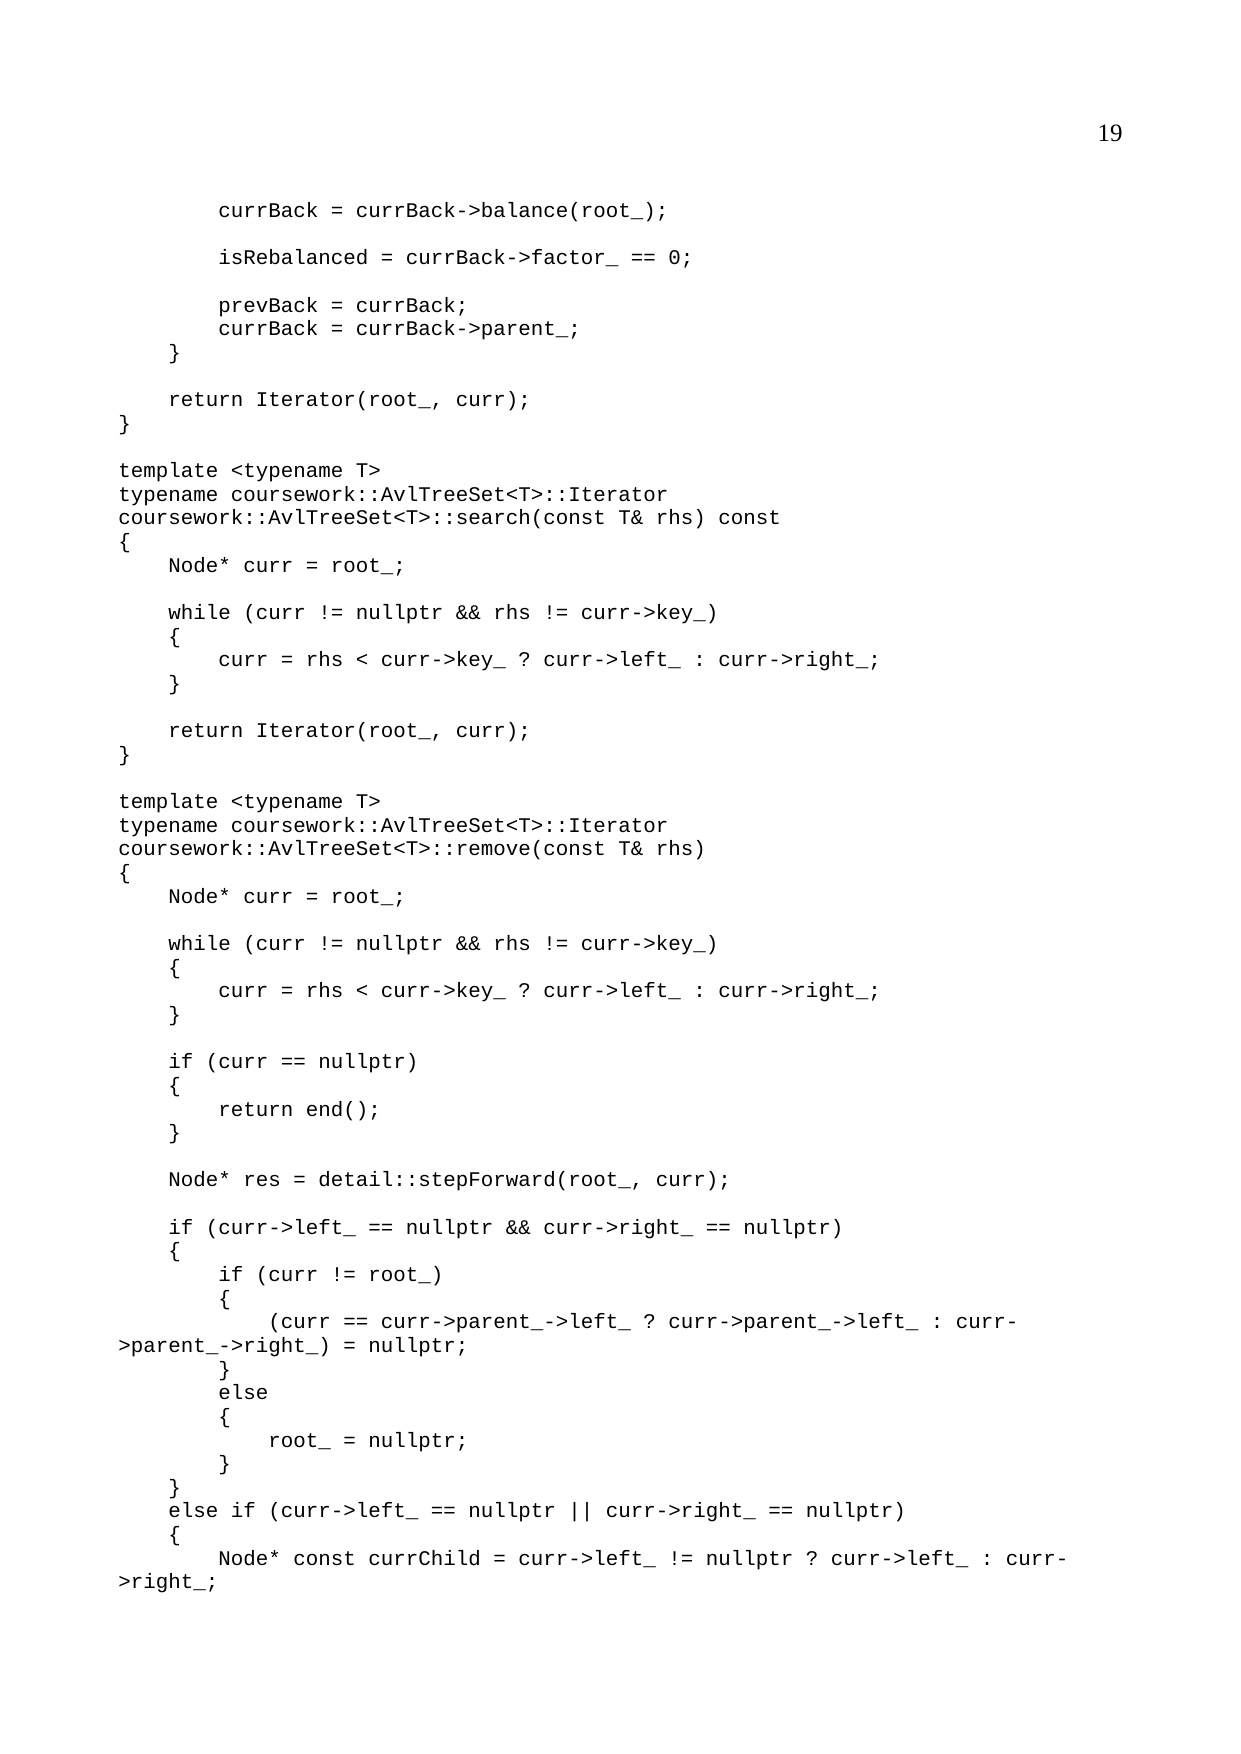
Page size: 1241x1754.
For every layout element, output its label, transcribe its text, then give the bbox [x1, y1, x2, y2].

text if (curr != root_) [118, 1264, 1122, 1288]
text while (curr != nullptr && rhs != curr->key_) [118, 602, 1122, 626]
text isRebalanced = currBack->factor_ == 0; [118, 247, 1122, 271]
text } [118, 1004, 1122, 1028]
text } [118, 1477, 1122, 1501]
text { [118, 1288, 1122, 1311]
text curr = rhs < curr->key_ ? curr->left_ : curr->right_; [118, 980, 1122, 1004]
text { [118, 957, 1122, 980]
text if (curr->left_ == nullptr && curr->right_ == nullptr) [118, 1217, 1122, 1240]
text while (curr != nullptr && rhs != curr->key_) [118, 933, 1122, 957]
text if (curr == nullptr) [118, 1051, 1122, 1075]
text { [118, 1406, 1122, 1429]
text return Iterator(root_, curr); [118, 389, 1122, 413]
text } [118, 673, 1122, 697]
text template <typename T> [118, 460, 1122, 484]
text { [118, 1240, 1122, 1264]
text typename coursework::AvlTreeSet<T>::Iterator coursework::AvlTreeSet<T>::search(const T& rhs) const [118, 484, 1122, 531]
text typename coursework::AvlTreeSet<T>::Iterator coursework::AvlTreeSet<T>::remove(const T& rhs) [118, 815, 1122, 862]
text { [118, 1075, 1122, 1098]
text } [118, 413, 1122, 436]
text template <typename T> [118, 791, 1122, 815]
text { [118, 1524, 1122, 1548]
text currBack = currBack->parent_; [118, 318, 1122, 342]
text } [118, 1122, 1122, 1146]
text } [118, 342, 1122, 366]
text { [118, 862, 1122, 886]
text Node* curr = root_; [118, 886, 1122, 909]
text Node* curr = root_; [118, 555, 1122, 578]
text } [118, 744, 1122, 767]
text return end(); [118, 1098, 1122, 1122]
text { [118, 626, 1122, 649]
text prevBack = currBack; [118, 294, 1122, 318]
text curr = rhs < curr->key_ ? curr->left_ : curr->right_; [118, 649, 1122, 673]
text root_ = nullptr; [118, 1429, 1122, 1453]
text } [118, 1453, 1122, 1477]
text else [118, 1382, 1122, 1406]
text Node* const currChild = curr->left_ != nullptr ? curr->left_ : curr->right_; [118, 1548, 1122, 1595]
text } [118, 1359, 1122, 1382]
text return Iterator(root_, curr); [118, 720, 1122, 744]
text (curr == curr->parent_->left_ ? curr->parent_->left_ : curr->parent_->right_) = nullptr; [118, 1311, 1122, 1359]
text else if (curr->left_ == nullptr || curr->right_ == nullptr) [118, 1501, 1122, 1524]
text currBack = currBack->balance(root_); [118, 200, 1122, 224]
text Node* res = detail::stepForward(root_, curr); [118, 1169, 1122, 1193]
text { [118, 531, 1122, 555]
